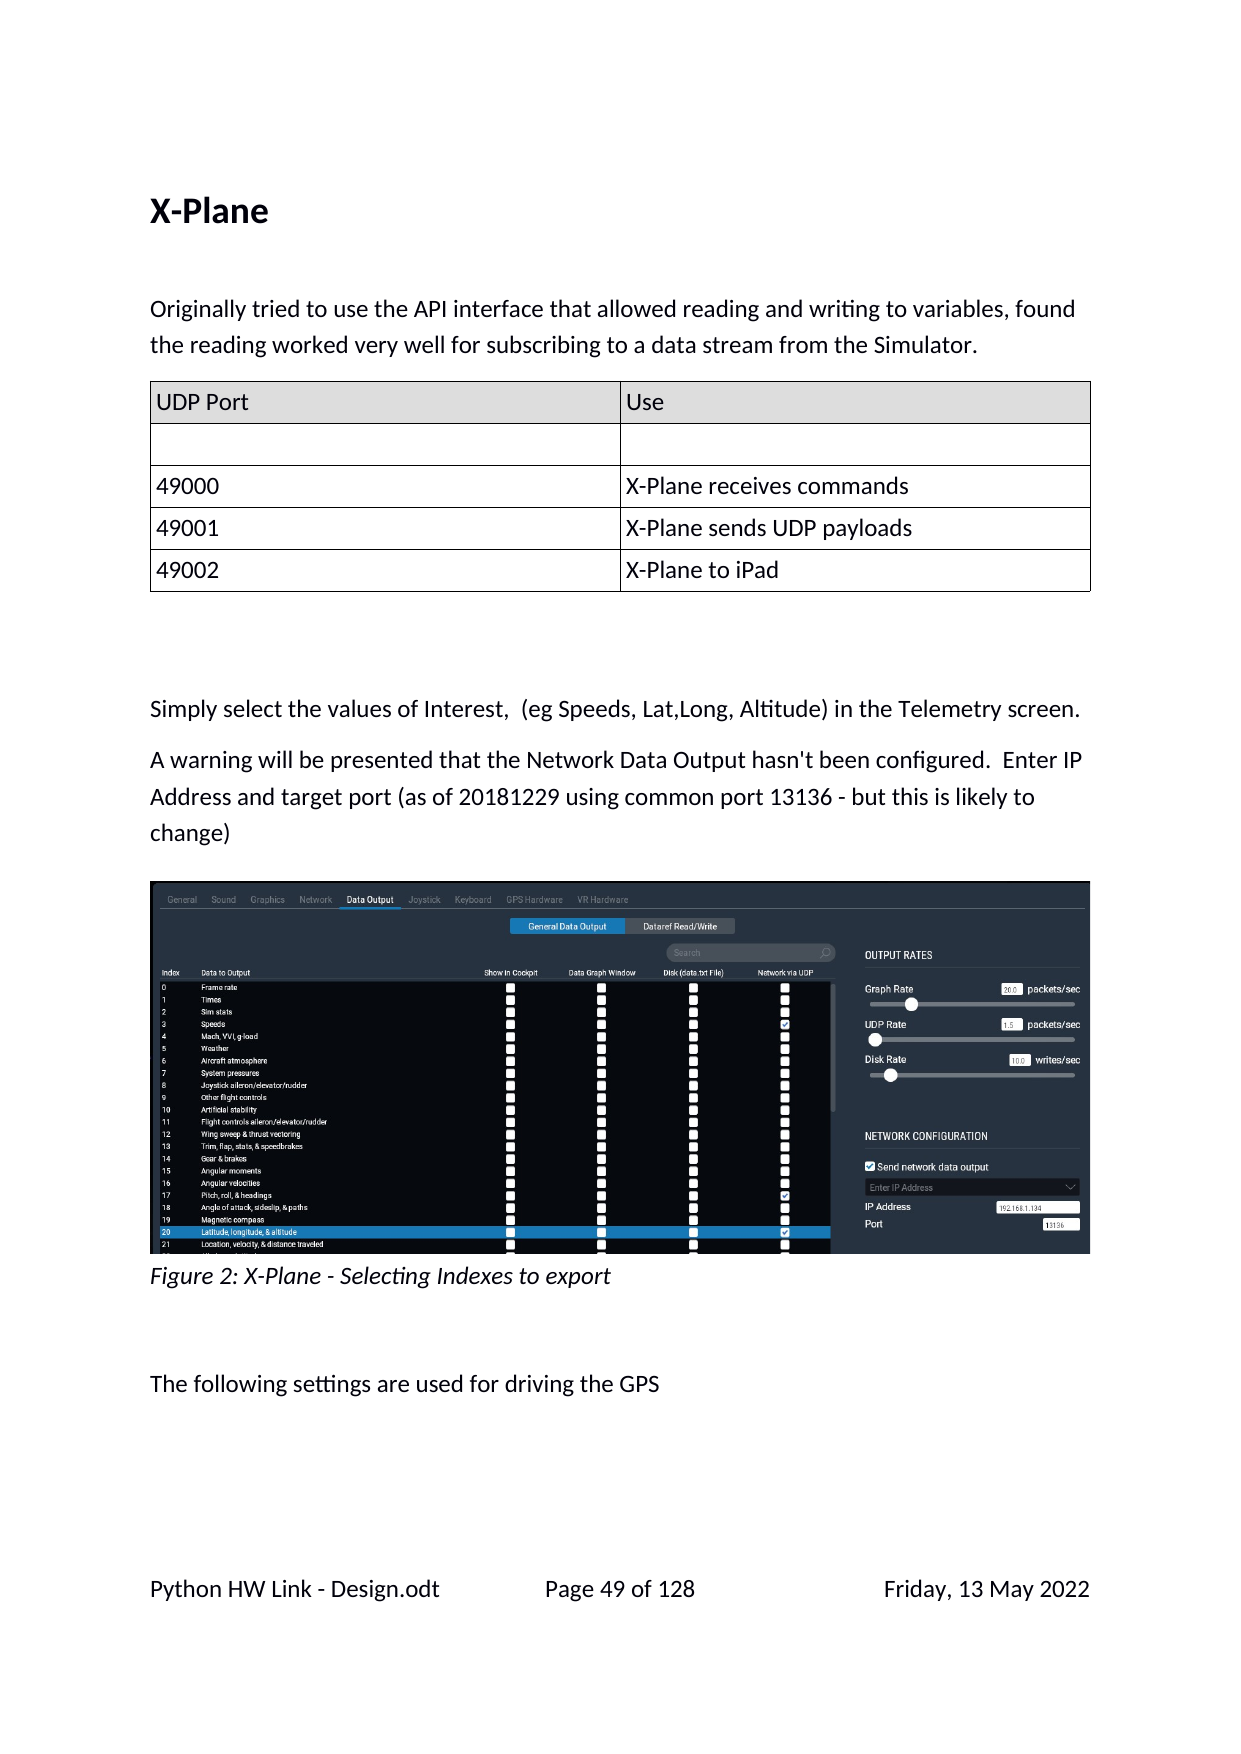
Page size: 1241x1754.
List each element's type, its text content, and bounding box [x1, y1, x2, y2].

table_cell 49000 [151, 466, 620, 507]
text A warning will be presented that the Network Data Output hasn't been configured. Enter IP Address and target port (as of 20181229 using common port 13136 - but this is likely to change) [150, 744, 1090, 848]
table_cell X-Plane receives commands [621, 466, 1090, 507]
table_cell 49001 [151, 508, 620, 549]
table_cell X-Plane to iPad [621, 550, 1090, 591]
table_cell X-Plane sends UDP payloads [621, 508, 1090, 549]
text Figure 2: X-Plane - Selecting Indexes to export [150, 1254, 1090, 1291]
text Simply select the values of Interest, (eg Speeds, Lat,Long, Altitude) in the Telemetry screen. [150, 693, 1090, 724]
text The following settings are used for driving the GPS [150, 1369, 1090, 1399]
picture [150, 881, 1091, 1254]
table_header Use [621, 382, 1090, 423]
table_cell [621, 424, 1090, 465]
subtitle X-Plane [150, 187, 1090, 233]
table_cell [151, 424, 620, 465]
table_header UDP Port [151, 382, 620, 423]
text Originally tried to use the API interface that allowed reading and writing to variables, found the reading worked very well for subscribing to a data stream from the Simulator. [150, 293, 1090, 360]
table_cell 49002 [151, 550, 620, 591]
